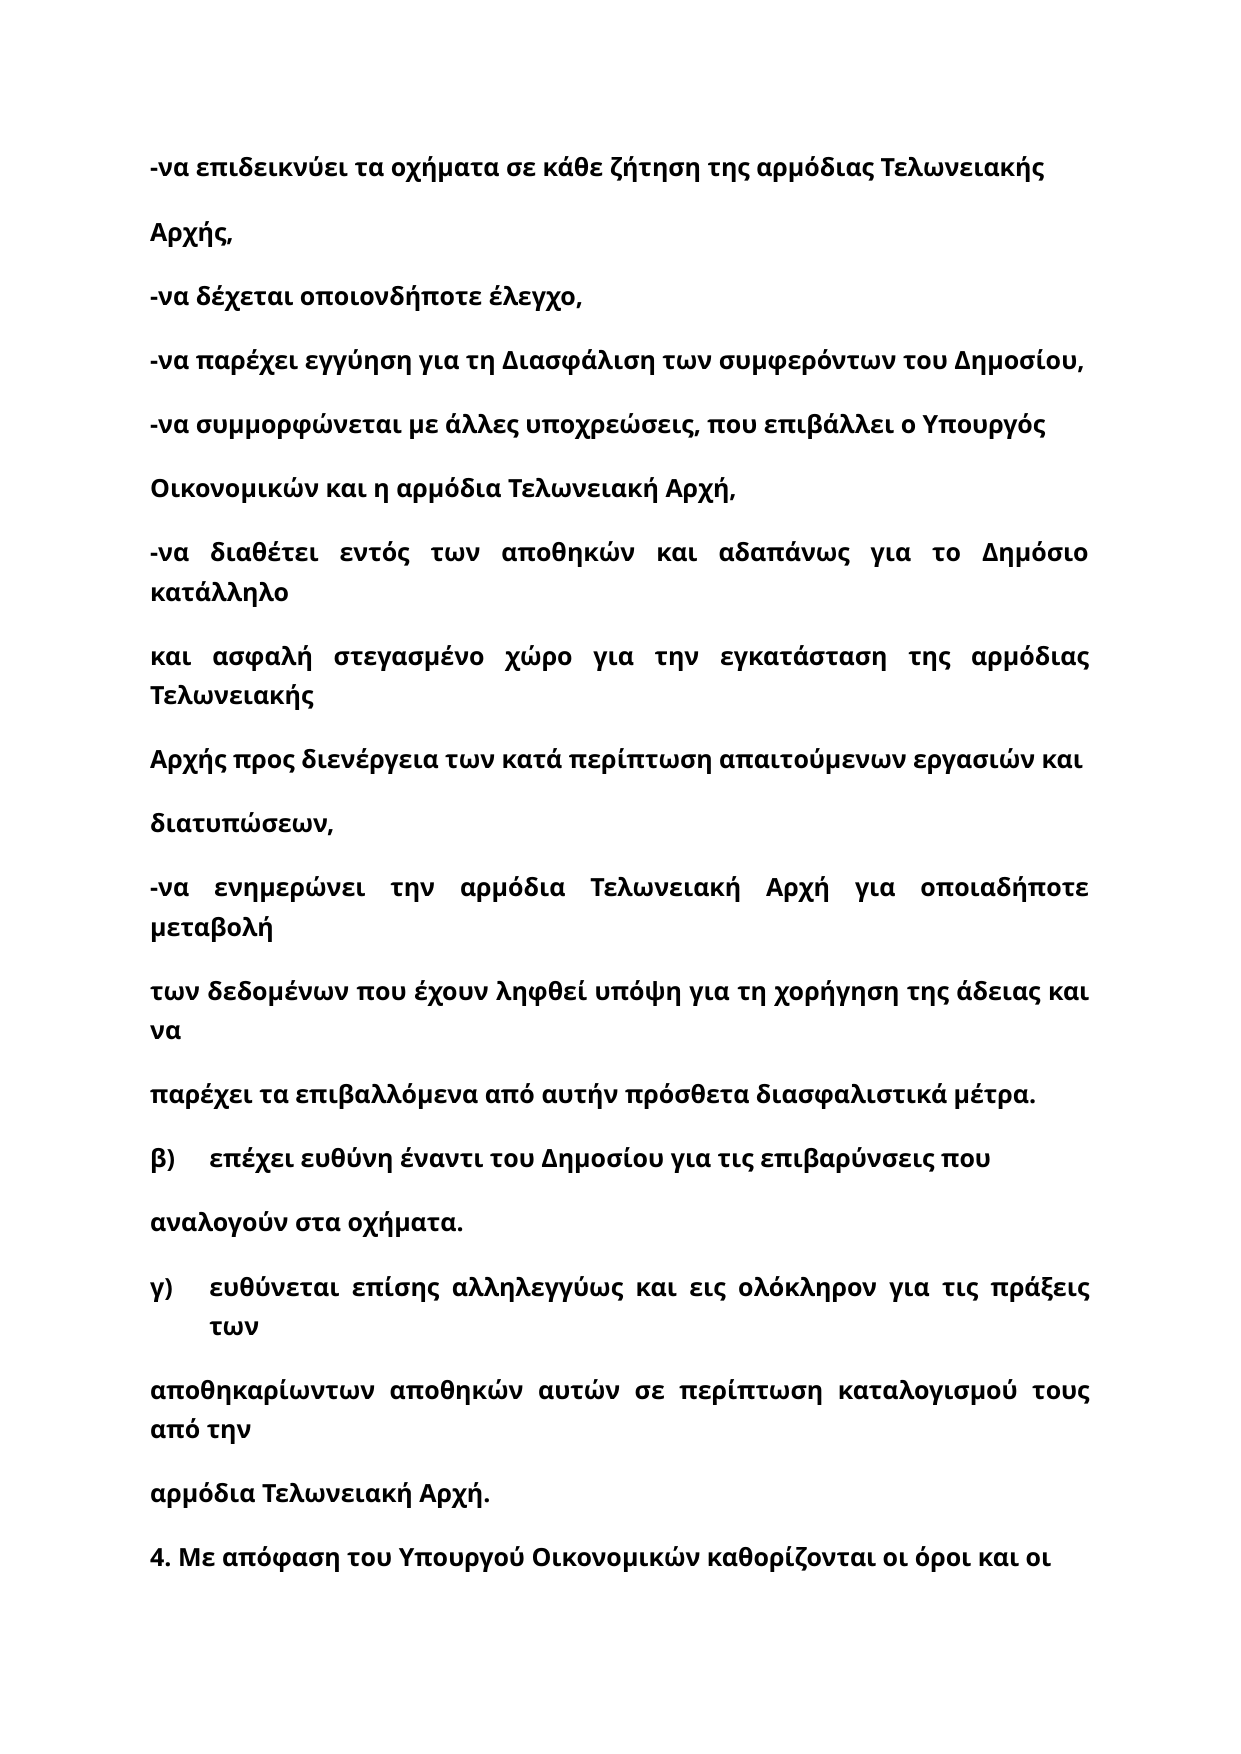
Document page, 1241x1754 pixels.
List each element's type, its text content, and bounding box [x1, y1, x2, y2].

list β) επέχει ευθύνη έναντι του Δημοσίου για τις επιβαρύνσεις που [150, 1141, 1090, 1175]
text αρμόδια Τελωνειακή Αρχή. [150, 1476, 1090, 1510]
text -να ενημερώνει την αρμόδια Τελωνειακή Αρχή για οποιαδήποτε μεταβολή [150, 870, 1090, 943]
text -να παρέχει εγγύηση για τη Διασφάλιση των συμφερόντων του Δημοσίου, [150, 342, 1090, 377]
text παρέχει τα επιβαλλόμενα από αυτήν πρόσθετα διασφαλιστικά μέτρα. [150, 1077, 1090, 1111]
text 4. Με απόφαση του Υπουργού Οικονομικών καθορίζονται οι όροι και οι [150, 1540, 1090, 1574]
text διατυπώσεων, [150, 806, 1090, 840]
text και ασφαλή στεγασμένο χώρο για την εγκατάσταση της αρμόδιας Τελωνειακής [150, 638, 1090, 712]
list γ) ευθύνεται επίσης αλληλεγγύως και εις ολόκληρον για τις πράξεις των [150, 1269, 1090, 1342]
text Αρχής προς διενέργεια των κατά περίπτωση απαιτούμενων εργασιών και [150, 742, 1090, 776]
text -να δέχεται οποιονδήποτε έλεγχο, [150, 278, 1090, 312]
text Αρχής, [150, 214, 1090, 248]
text -να συμμορφώνεται με άλλες υποχρεώσεις, που επιβάλλει ο Υπουργός [150, 407, 1090, 441]
text -να επιδεικνύει τα οχήματα σε κάθε ζήτηση της αρμόδιας Τελωνειακής [150, 150, 1090, 184]
text των δεδομένων που έχουν ληφθεί υπόψη για τη χορήγηση της άδειας και να [150, 973, 1090, 1047]
text αναλογούν στα οχήματα. [150, 1205, 1090, 1239]
text Οικονομικών και η αρμόδια Τελωνειακή Αρχή, [150, 471, 1090, 505]
text -να διαθέτει εντός των αποθηκών και αδαπάνως για το Δημόσιο κατάλληλο [150, 535, 1090, 608]
text αποθηκαρίωντων αποθηκών αυτών σε περίπτωση καταλογισμού τους από την [150, 1372, 1090, 1446]
